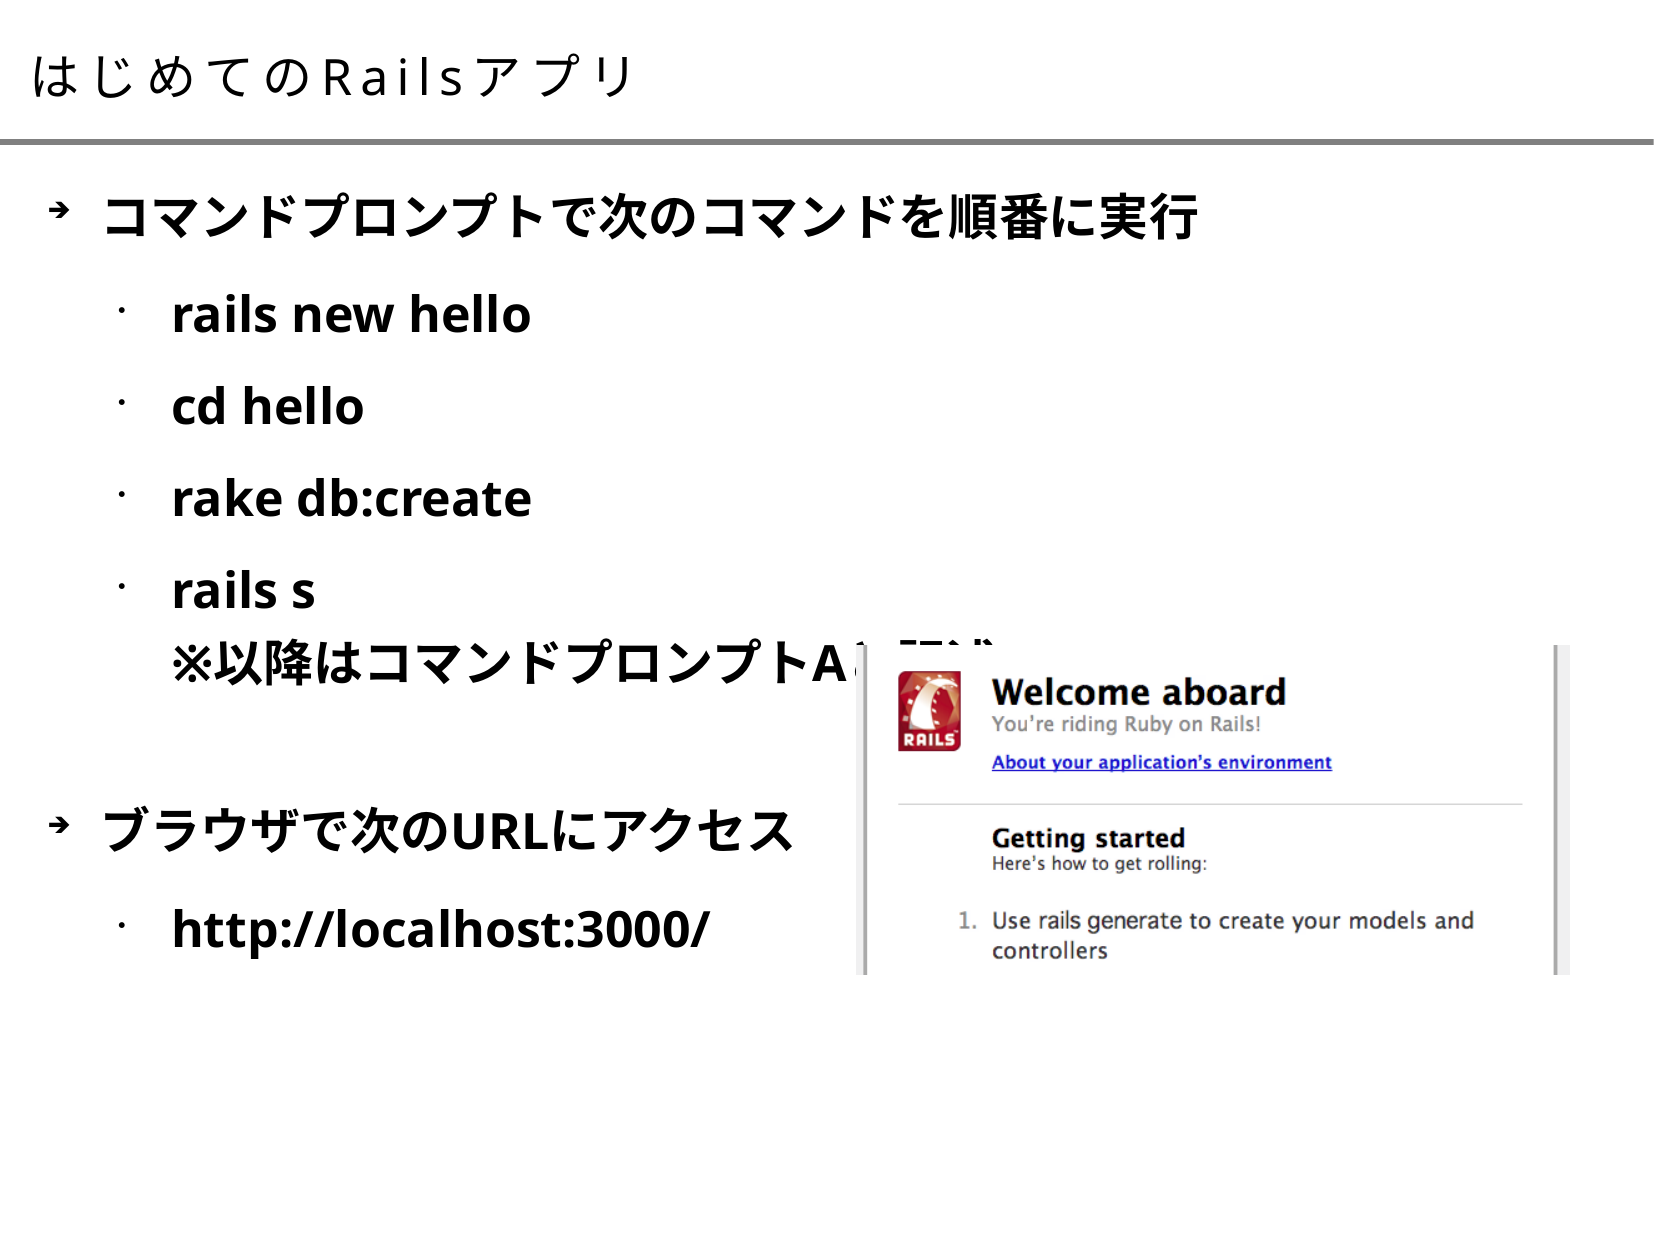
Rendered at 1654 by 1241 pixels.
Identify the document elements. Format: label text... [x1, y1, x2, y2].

list コマンドプロンプトで次のコマンドを順番に実行 rails new hello cd hello rake db:create rails s ※以降はコマンドプロンプトAと記述 ブラウザで次のURLにアクセス http://localhost:3000/ [29, 177, 1625, 1152]
picture [856, 645, 1570, 975]
title はじめてのRailsアプリ [29, 29, 1625, 119]
